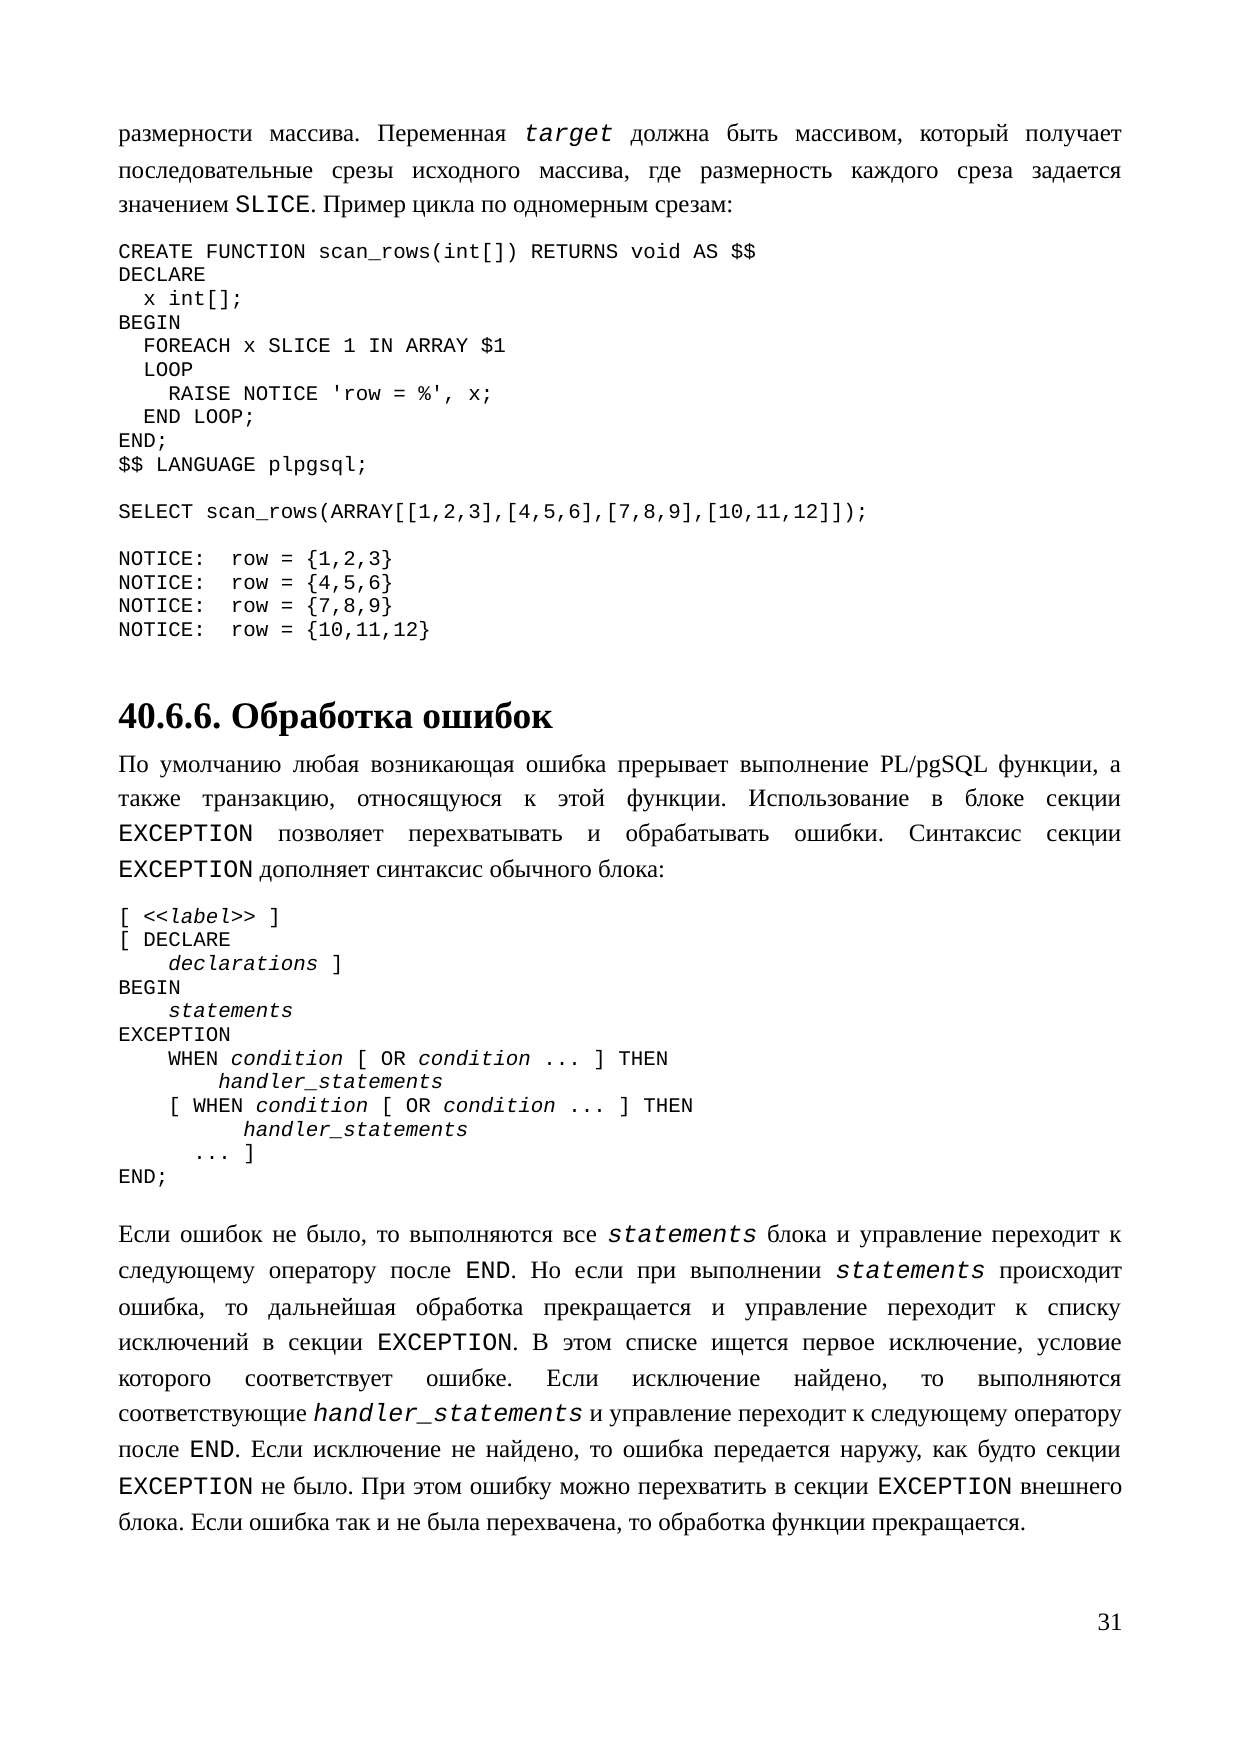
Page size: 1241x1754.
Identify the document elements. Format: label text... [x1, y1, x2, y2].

text EXCEPTION [118, 1024, 1122, 1048]
text [ DECLARE [118, 929, 1122, 953]
text FOREACH x SLICE 1 IN ARRAY $1 [118, 335, 1122, 359]
text END; [118, 1166, 1122, 1189]
text WHEN condition [ OR condition ... ] THEN [118, 1048, 1122, 1071]
text x int[]; [118, 288, 1122, 312]
text LOOP [118, 359, 1122, 383]
text NOTICE: row = {7,8,9} [118, 595, 1122, 619]
text ... ] [118, 1142, 1122, 1166]
text $$ LANGUAGE plpgsql; [118, 453, 1122, 477]
text размерности массива. Переменная target должна быть массивом, который получает последовательные срезы исходного массива, где размерность каждого среза задается значением SLICE. Пример цикла по одномерным срезам: [118, 118, 1122, 220]
text NOTICE: row = {4,5,6} [118, 572, 1122, 595]
text SELECT scan_rows(ARRAY[[1,2,3],[4,5,6],[7,8,9],[10,11,12]]); [118, 501, 1122, 524]
text NOTICE: row = {1,2,3} [118, 548, 1122, 572]
text [ WHEN condition [ OR condition ... ] THEN [118, 1095, 1122, 1118]
subtitle 40.6.6. Обработка ошибок [118, 693, 1122, 736]
text BEGIN [118, 312, 1122, 335]
text [ <<label>> ] [118, 906, 1122, 929]
text handler_statements [118, 1071, 1122, 1095]
text END; [118, 430, 1122, 453]
text BEGIN [118, 977, 1122, 1000]
text declarations ] [118, 953, 1122, 977]
text statements [118, 1000, 1122, 1024]
text CREATE FUNCTION scan_rows(int[]) RETURNS void AS $$ [118, 241, 1122, 264]
text По умолчанию любая возникающая ошибка прерывает выполнение PL/pgSQL функции, а также транзакцию, относящуюся к этой функции. Использование в блоке секции EXCEPTION позволяет перехватывать и обрабатывать ошибки. Синтаксис секции EXCEPTION дополняет синтаксис обычного блока: [118, 749, 1122, 885]
text DECLARE [118, 264, 1122, 288]
text Если ошибок не было, то выполняются все statements блока и управление переходит к следующему оператору после END. Но если при выполнении statements происходит ошибка, то дальнейшая обработка прекращается и управление переходит к списку исключений в секции EXCEPTION. В этом списке ищется первое исключение, условие которого соответствует ошибке. Если исключение найдено, то выполняются соответствующие handler_statements и управление переходит к следующему оператору после END. Если исключение не найдено, то ошибка передается наружу, как будто секции EXCEPTION не было. При этом ошибку можно перехватить в секции EXCEPTION внешнего блока. Если ошибка так и не была перехвачена, то обработка функции прекращается. [118, 1219, 1122, 1536]
text handler_statements [118, 1118, 1122, 1142]
text NOTICE: row = {10,11,12} [118, 619, 1122, 643]
text END LOOP; [118, 406, 1122, 430]
text RAISE NOTICE 'row = %', x; [118, 383, 1122, 406]
